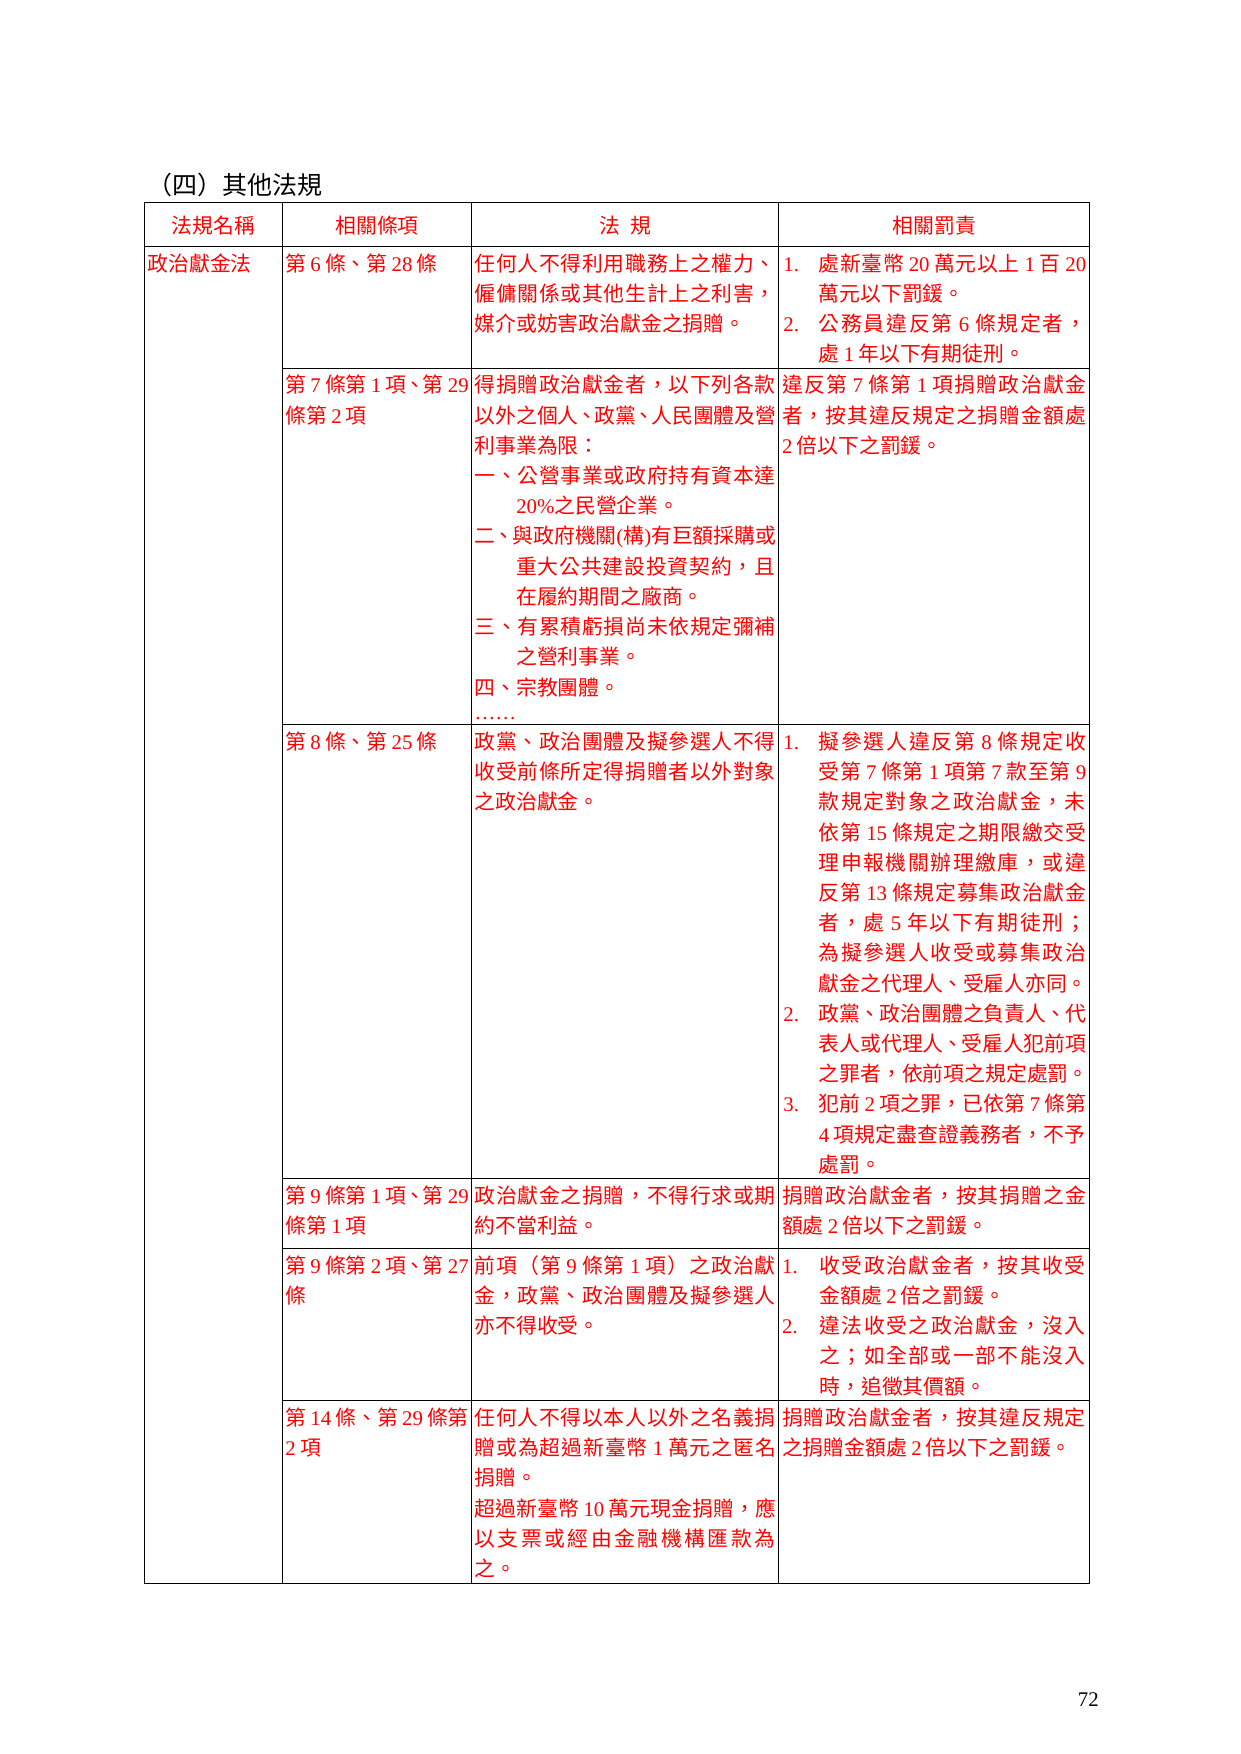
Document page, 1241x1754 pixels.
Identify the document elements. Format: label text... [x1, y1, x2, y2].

table_header 法規名稱 [145, 203, 282, 246]
table_cell 擬參選人違反第8條規定收受第7條第1項第7款至第9款規定對象之政治獻金，未依第15條規定之期限繳交受理申報機關辦理繳庫，或違反第13條規定募集政治獻金者，處5年以下有期徒刑；為擬參選人收受或募集政治獻金之代理人、受雇人亦同。 政黨、政治團體之負責人、代表人或代理人、受雇人犯前項之罪者，依前項之規定處罰。 犯前2項之罪，已依第7條第4項規定盡查證義務者，不予處罰。 [779, 725, 1089, 1178]
table_cell 第8條、第25條 [283, 725, 471, 1178]
table_cell 違反第7條第1項捐贈政治獻金者，按其違反規定之捐贈金額處2倍以下之罰鍰。 [779, 369, 1089, 724]
table_cell 第9條第2項、第27條 [283, 1249, 471, 1400]
table_cell 政治獻金之捐贈，不得行求或期約不當利益。 [472, 1179, 778, 1248]
table_cell 得捐贈政治獻金者，以下列各款以外之個人、政黨、人民團體及營利事業為限： 一、公營事業或政府持有資本達20%之民營企業。 二、與政府機關(構)有巨額採購或重大公共建設投資契約，且在履約期間之廠商。 三、有累積虧損尚未依規定彌補之營利事業。 四、宗教團體。 …… [472, 369, 778, 724]
table_cell 第9條第1項、第29條第1項 [283, 1179, 471, 1248]
table_cell 政治獻金法 [145, 247, 282, 1582]
table_cell 政黨、政治團體及擬參選人不得收受前條所定得捐贈者以外對象之政治獻金。 [472, 725, 778, 1178]
text （四）其他法規 [148, 164, 1092, 202]
table_cell 任何人不得以本人以外之名義捐贈或為超過新臺幣1萬元之匿名捐贈。 超過新臺幣10萬元現金捐贈，應以支票或經由金融機構匯款為之。 [472, 1401, 778, 1582]
table_cell 第7條第1項、第29條第2項 [283, 369, 471, 724]
table_cell 處新臺幣20萬元以上1百20萬元以下罰鍰。 公務員違反第6條規定者，處1年以下有期徒刑。 [779, 247, 1089, 368]
table_cell 第6條、第28條 [283, 247, 471, 368]
table_header 法 規 [472, 203, 778, 246]
table_cell 第14條、第29條第2項 [283, 1401, 471, 1582]
table_cell 捐贈政治獻金者，按其捐贈之金額處2倍以下之罰鍰。 [779, 1179, 1089, 1248]
table_cell 前項（第9條第1項）之政治獻金，政黨、政治團體及擬參選人亦不得收受。 [472, 1249, 778, 1400]
table_cell 收受政治獻金者，按其收受金額處2倍之罰鍰。 違法收受之政治獻金，沒入之；如全部或一部不能沒入時，追徵其價額。 [779, 1249, 1089, 1400]
table_cell 捐贈政治獻金者，按其違反規定之捐贈金額處2倍以下之罰鍰。 [779, 1401, 1089, 1582]
table_header 相關罰責 [779, 203, 1089, 246]
table_header 相關條項 [283, 203, 471, 246]
table_cell 任何人不得利用職務上之權力、僱傭關係或其他生計上之利害，媒介或妨害政治獻金之捐贈。 [472, 247, 778, 368]
